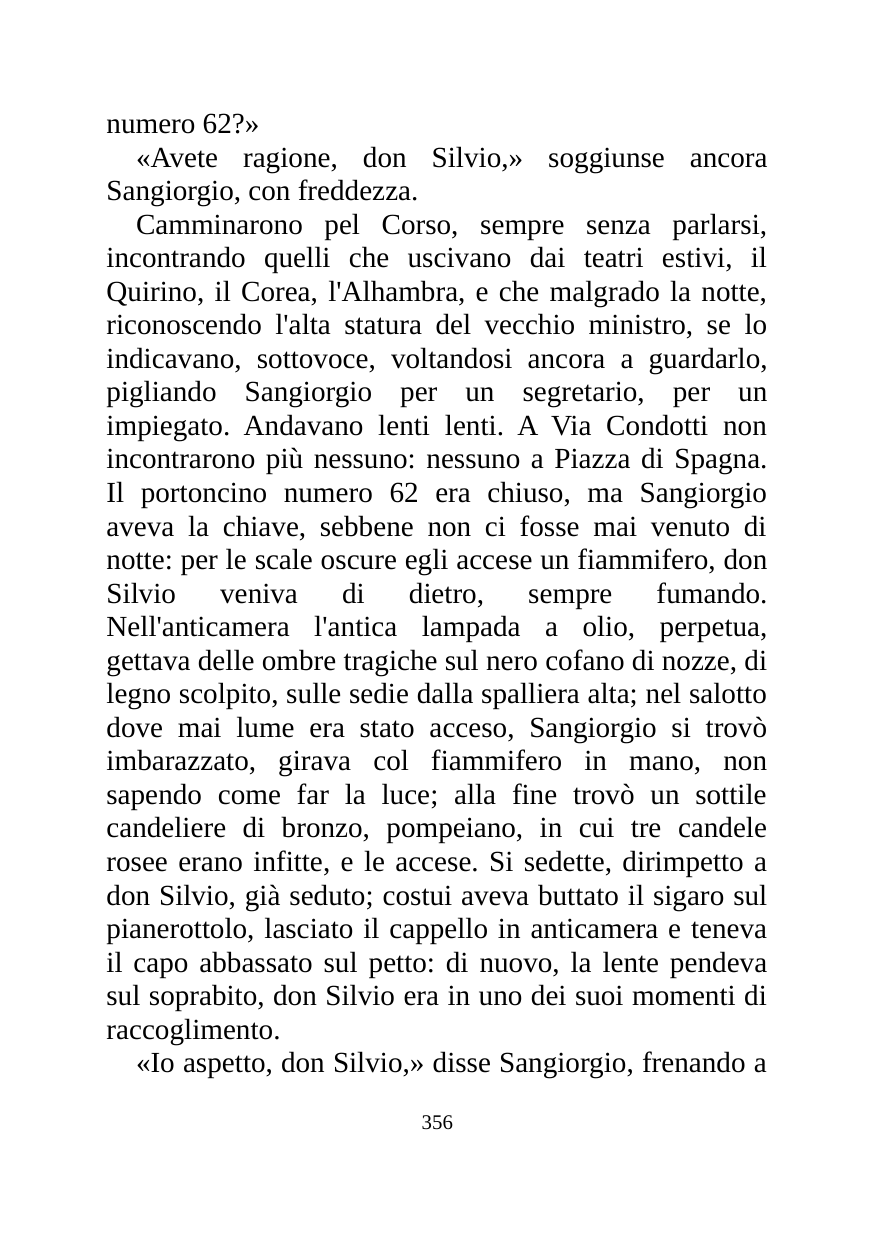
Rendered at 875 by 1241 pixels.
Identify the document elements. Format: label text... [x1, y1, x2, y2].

text numero 62?» [106, 106, 768, 140]
text Camminarono pel Corso, sempre senza parlarsi, incontrando quelli che uscivano dai teatri estivi, il Quirino, il Corea, l'Alhambra, e che malgrado la notte, riconoscendo l'alta statura del vecchio ministro, se lo indicavano, sottovoce, voltandosi ancora a guardarlo, pigliando Sangiorgio per un segretario, per un impiegato. Andavano lenti lenti. A Via Condotti non incontrarono più nessuno: nessuno a Piazza di Spagna. Il portoncino numero 62 era chiuso, ma Sangiorgio aveva la chiave, sebbene non ci fosse mai venuto di notte: per le scale oscure egli accese un fiammifero, don Silvio veniva di dietro, sempre fumando. Nell'anticamera l'antica lampada a olio, perpetua, gettava delle ombre tragiche sul nero cofano di nozze, di legno scolpito, sulle sedie dalla spalliera alta; nel salotto dove mai lume era stato acceso, Sangiorgio si trovò imbarazzato, girava col fiammifero in mano, non sapendo come far la luce; alla fine trovò un sottile candeliere di bronzo, pompeiano, in cui tre candele rosee erano infitte, e le accese. Si sedette, dirimpetto a don Silvio, già seduto; costui aveva buttato il sigaro sul pianerottolo, lasciato il cappello in anticamera e teneva il capo abbassato sul petto: di nuovo, la lente pendeva sul soprabito, don Silvio era in uno dei suoi momenti di raccoglimento. [106, 207, 768, 1045]
text «Avete ragione, don Silvio,» soggiunse ancora Sangiorgio, con freddezza. [106, 140, 768, 207]
text «Io aspetto, don Silvio,» disse Sangiorgio, frenando a [106, 1045, 768, 1079]
